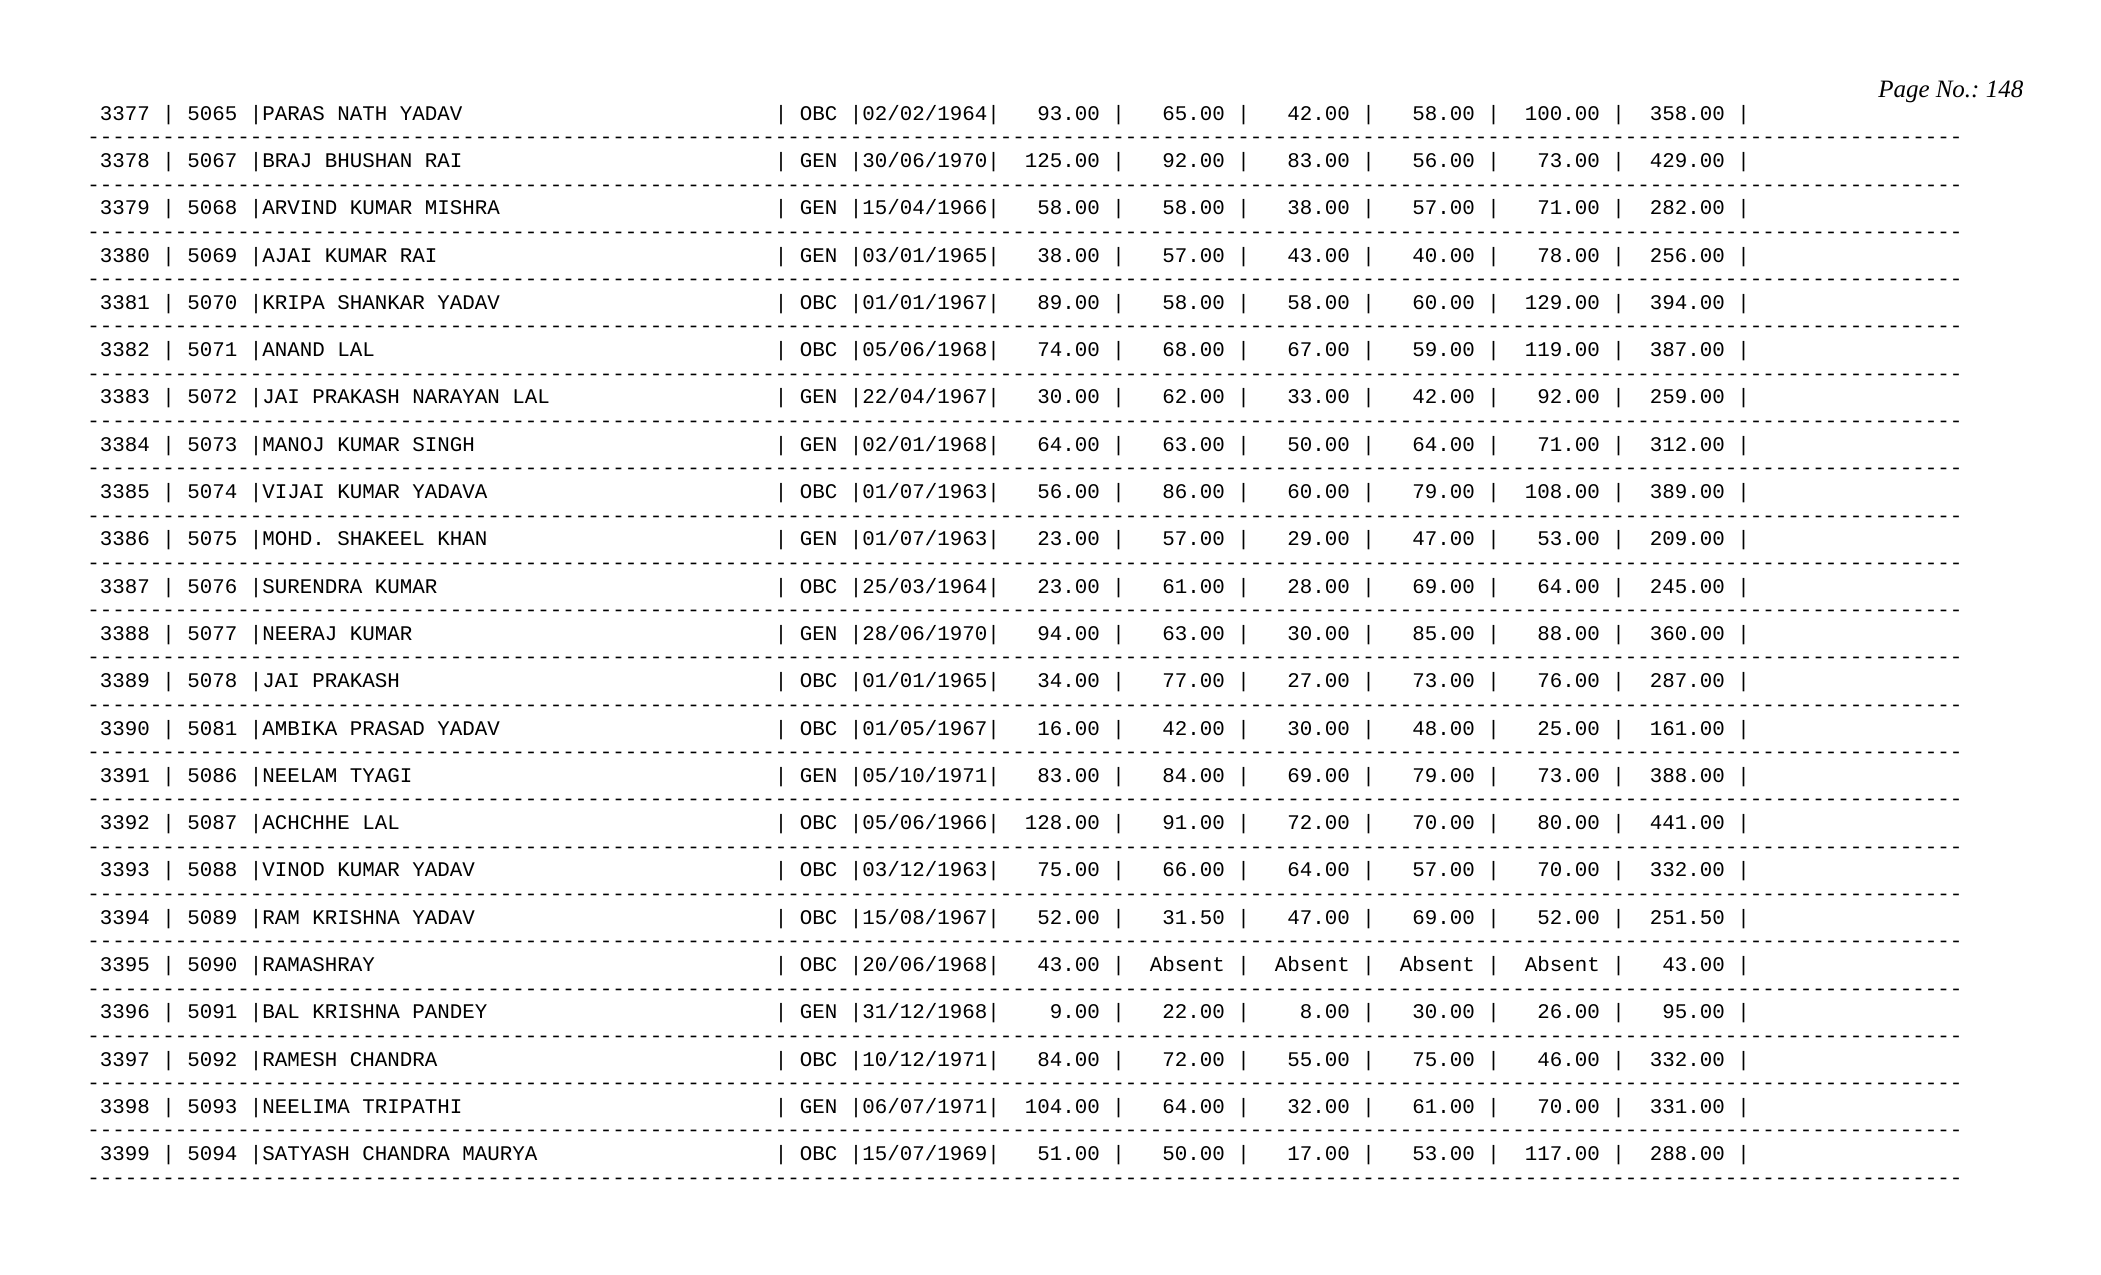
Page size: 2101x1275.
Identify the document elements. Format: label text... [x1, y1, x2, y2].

text ------------------------------------------------------------------------------------------------------------------------------------------------------ [87, 647, 2025, 670]
text ------------------------------------------------------------------------------------------------------------------------------------------------------ [87, 1072, 2025, 1096]
text ------------------------------------------------------------------------------------------------------------------------------------------------------ [87, 363, 2025, 386]
text ------------------------------------------------------------------------------------------------------------------------------------------------------ [87, 1167, 2025, 1190]
text ------------------------------------------------------------------------------------------------------------------------------------------------------ [87, 552, 2025, 576]
text ------------------------------------------------------------------------------------------------------------------------------------------------------ [87, 788, 2025, 812]
text 3398 | 5093 |NEELIMA TRIPATHI | GEN |06/07/1971| 104.00 | 64.00 | 32.00 | 61.00 | 70.00 | 331.00 | [87, 1096, 2025, 1119]
text 3391 | 5086 |NEELAM TYAGI | GEN |05/10/1971| 83.00 | 84.00 | 69.00 | 79.00 | 73.00 | 388.00 | [87, 765, 2025, 788]
text ------------------------------------------------------------------------------------------------------------------------------------------------------ [87, 126, 2025, 150]
text 3378 | 5067 |BRAJ BHUSHAN RAI | GEN |30/06/1970| 125.00 | 92.00 | 83.00 | 56.00 | 73.00 | 429.00 | [87, 150, 2025, 174]
text ------------------------------------------------------------------------------------------------------------------------------------------------------ [87, 930, 2025, 954]
text 3379 | 5068 |ARVIND KUMAR MISHRA | GEN |15/04/1966| 58.00 | 58.00 | 38.00 | 57.00 | 71.00 | 282.00 | [87, 197, 2025, 221]
text ------------------------------------------------------------------------------------------------------------------------------------------------------ [87, 1119, 2025, 1143]
text ------------------------------------------------------------------------------------------------------------------------------------------------------ [87, 694, 2025, 717]
text 3385 | 5074 |VIJAI KUMAR YADAVA | OBC |01/07/1963| 56.00 | 86.00 | 60.00 | 79.00 | 108.00 | 389.00 | [87, 481, 2025, 505]
text 3392 | 5087 |ACHCHHE LAL | OBC |05/06/1966| 128.00 | 91.00 | 72.00 | 70.00 | 80.00 | 441.00 | [87, 812, 2025, 836]
text ------------------------------------------------------------------------------------------------------------------------------------------------------ [87, 457, 2025, 481]
text 3394 | 5089 |RAM KRISHNA YADAV | OBC |15/08/1967| 52.00 | 31.50 | 47.00 | 69.00 | 52.00 | 251.50 | [87, 907, 2025, 930]
text 3393 | 5088 |VINOD KUMAR YADAV | OBC |03/12/1963| 75.00 | 66.00 | 64.00 | 57.00 | 70.00 | 332.00 | [87, 859, 2025, 883]
text 3399 | 5094 |SATYASH CHANDRA MAURYA | OBC |15/07/1969| 51.00 | 50.00 | 17.00 | 53.00 | 117.00 | 288.00 | [87, 1143, 2025, 1167]
text ------------------------------------------------------------------------------------------------------------------------------------------------------ [87, 1025, 2025, 1048]
text ------------------------------------------------------------------------------------------------------------------------------------------------------ [87, 978, 2025, 1001]
text 3388 | 5077 |NEERAJ KUMAR | GEN |28/06/1970| 94.00 | 63.00 | 30.00 | 85.00 | 88.00 | 360.00 | [87, 623, 2025, 647]
text 3380 | 5069 |AJAI KUMAR RAI | GEN |03/01/1965| 38.00 | 57.00 | 43.00 | 40.00 | 78.00 | 256.00 | [87, 244, 2025, 268]
text 3383 | 5072 |JAI PRAKASH NARAYAN LAL | GEN |22/04/1967| 30.00 | 62.00 | 33.00 | 42.00 | 92.00 | 259.00 | [87, 386, 2025, 410]
text 3390 | 5081 |AMBIKA PRASAD YADAV | OBC |01/05/1967| 16.00 | 42.00 | 30.00 | 48.00 | 25.00 | 161.00 | [87, 717, 2025, 741]
text ------------------------------------------------------------------------------------------------------------------------------------------------------ [87, 316, 2025, 339]
text 3386 | 5075 |MOHD. SHAKEEL KHAN | GEN |01/07/1963| 23.00 | 57.00 | 29.00 | 47.00 | 53.00 | 209.00 | [87, 528, 2025, 552]
text 3384 | 5073 |MANOJ KUMAR SINGH | GEN |02/01/1968| 64.00 | 63.00 | 50.00 | 64.00 | 71.00 | 312.00 | [87, 434, 2025, 457]
text ------------------------------------------------------------------------------------------------------------------------------------------------------ [87, 505, 2025, 528]
text ------------------------------------------------------------------------------------------------------------------------------------------------------ [87, 410, 2025, 434]
text 3387 | 5076 |SURENDRA KUMAR | OBC |25/03/1964| 23.00 | 61.00 | 28.00 | 69.00 | 64.00 | 245.00 | [87, 576, 2025, 599]
text ------------------------------------------------------------------------------------------------------------------------------------------------------ [87, 883, 2025, 907]
text ------------------------------------------------------------------------------------------------------------------------------------------------------ [87, 836, 2025, 859]
text ------------------------------------------------------------------------------------------------------------------------------------------------------ [87, 599, 2025, 623]
text 3397 | 5092 |RAMESH CHANDRA | OBC |10/12/1971| 84.00 | 72.00 | 55.00 | 75.00 | 46.00 | 332.00 | [87, 1048, 2025, 1072]
text 3381 | 5070 |KRIPA SHANKAR YADAV | OBC |01/01/1967| 89.00 | 58.00 | 58.00 | 60.00 | 129.00 | 394.00 | [87, 292, 2025, 316]
text 3389 | 5078 |JAI PRAKASH | OBC |01/01/1965| 34.00 | 77.00 | 27.00 | 73.00 | 76.00 | 287.00 | [87, 670, 2025, 694]
text 3382 | 5071 |ANAND LAL | OBC |05/06/1968| 74.00 | 68.00 | 67.00 | 59.00 | 119.00 | 387.00 | [87, 339, 2025, 363]
text ------------------------------------------------------------------------------------------------------------------------------------------------------ [87, 221, 2025, 244]
text 3377 | 5065 |PARAS NATH YADAV | OBC |02/02/1964| 93.00 | 65.00 | 42.00 | 58.00 | 100.00 | 358.00 | [87, 103, 2025, 126]
text 3395 | 5090 |RAMASHRAY | OBC |20/06/1968| 43.00 | Absent | Absent | Absent | Absent | 43.00 | [87, 954, 2025, 978]
text ------------------------------------------------------------------------------------------------------------------------------------------------------ [87, 268, 2025, 292]
text ------------------------------------------------------------------------------------------------------------------------------------------------------ [87, 174, 2025, 197]
text 3396 | 5091 |BAL KRISHNA PANDEY | GEN |31/12/1968| 9.00 | 22.00 | 8.00 | 30.00 | 26.00 | 95.00 | [87, 1001, 2025, 1025]
text ------------------------------------------------------------------------------------------------------------------------------------------------------ [87, 741, 2025, 765]
